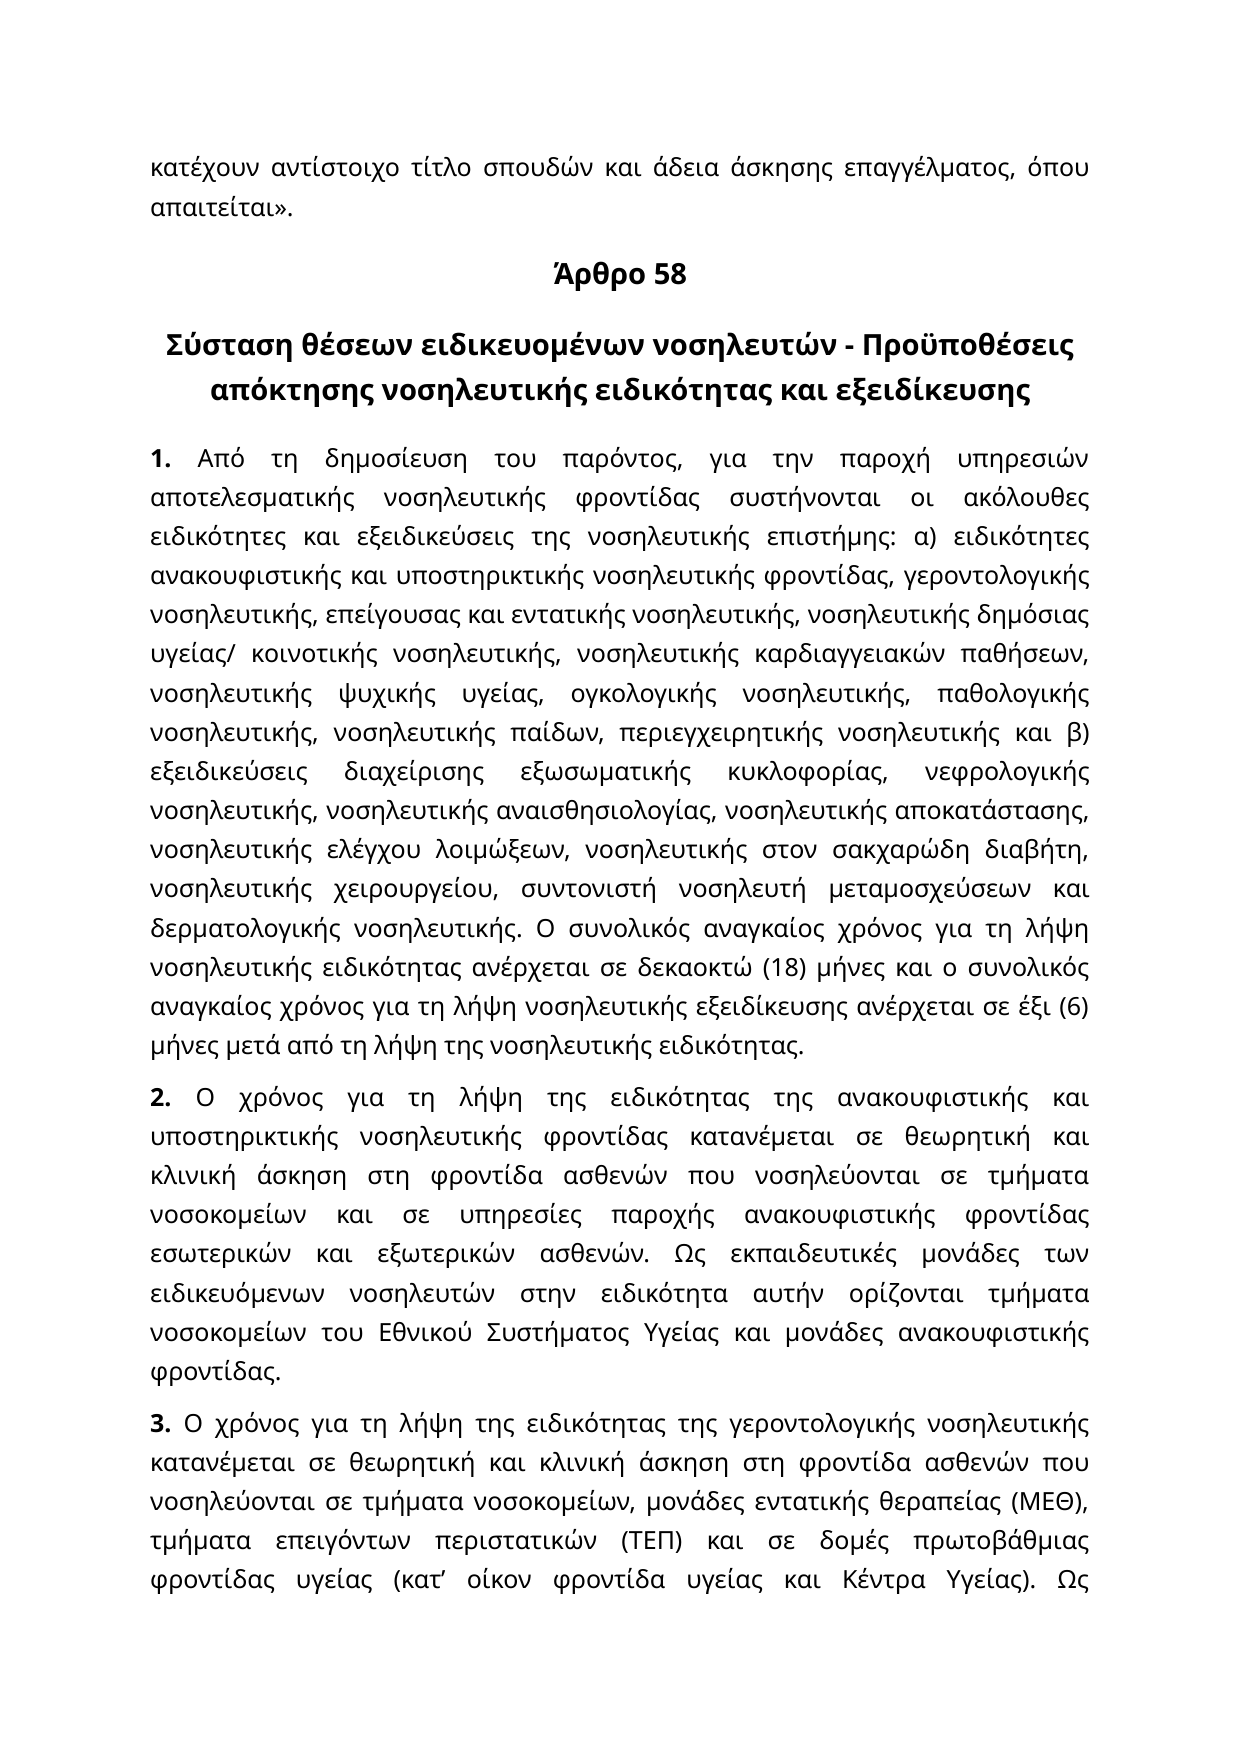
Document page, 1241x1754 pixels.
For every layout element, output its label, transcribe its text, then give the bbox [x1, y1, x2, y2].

text 3. Ο χρόνος για τη λήψη της ειδικότητας της γεροντολογικής νοσηλευτικής κατανέμεται σε θεωρητική και κλινική άσκηση στη φροντίδα ασθενών που νοσηλεύονται σε τμήματα νοσοκομείων, μονάδες εντατικής θεραπείας (ΜΕΘ), τμήματα επειγόντων περιστατικών (ΤΕΠ) και σε δομές πρωτοβάθμιας φροντίδας υγείας (κατ’ οίκον φροντίδα υγείας και Κέντρα Υγείας). Ως [150, 1405, 1090, 1596]
text 2. Ο χρόνος για τη λήψη της ειδικότητας της ανακουφιστικής και υποστηρικτικής νοσηλευτικής φροντίδας κατανέμεται σε θεωρητική και κλινική άσκηση στη φροντίδα ασθενών που νοσηλεύονται σε τμήματα νοσοκομείων και σε υπηρεσίες παροχής ανακουφιστικής φροντίδας εσωτερικών και εξωτερικών ασθενών. Ως εκπαιδευτικές μονάδες των ειδικευόμενων νοσηλευτών στην ειδικότητα αυτήν ορίζονται τμήματα νοσοκομείων του Εθνικού Συστήματος Υγείας και μονάδες ανακουφιστικής φροντίδας. [150, 1079, 1090, 1388]
subtitle Σύσταση θέσεων ειδικευομένων νοσηλευτών - Προϋποθέσεις απόκτησης νοσηλευτικής ειδικότητας και εξειδίκευσης [150, 324, 1090, 409]
text 1. Από τη δημοσίευση του παρόντος, για την παροχή υπηρεσιών αποτελεσματικής νοσηλευτικής φροντίδας συστήνονται οι ακόλουθες ειδικότητες και εξειδικεύσεις της νοσηλευτικής επιστήμης: α) ειδικότητες ανακουφιστικής και υποστηρικτικής νοσηλευτικής φροντίδας, γεροντολογικής νοσηλευτικής, επείγουσας και εντατικής νοσηλευτικής, νοσηλευτικής δημόσιας υγείας/ κοινοτικής νοσηλευτικής, νοσηλευτικής καρδιαγγειακών παθήσεων, νοσηλευτικής ψυχικής υγείας, ογκολογικής νοσηλευτικής, παθολογικής νοσηλευτικής, νοσηλευτικής παίδων, περιεγχειρητικής νοσηλευτικής και β) εξειδικεύσεις διαχείρισης εξωσωματικής κυκλοφορίας, νεφρολογικής νοσηλευτικής, νοσηλευτικής αναισθησιολογίας, νοσηλευτικής αποκατάστασης, νοσηλευτικής ελέγχου λοιμώξεων, νοσηλευτικής στον σακχαρώδη διαβήτη, νοσηλευτικής χειρουργείου, συντονιστή νοσηλευτή μεταμοσχεύσεων και δερματολογικής νοσηλευτικής. Ο συνολικός αναγκαίος χρόνος για τη λήψη νοσηλευτικής ειδικότητας ανέρχεται σε δεκαοκτώ (18) μήνες και ο συνολικός αναγκαίος χρόνος για τη λήψη νοσηλευτικής εξειδίκευσης ανέρχεται σε έξι (6) μήνες μετά από τη λήψη της νοσηλευτικής ειδικότητας. [150, 440, 1090, 1062]
text κατέχουν αντίστοιχο τίτλο σπουδών και άδεια άσκησης επαγγέλματος, όπου απαιτείται». [150, 150, 1090, 223]
subtitle Άρθρο 58 [150, 253, 1090, 293]
